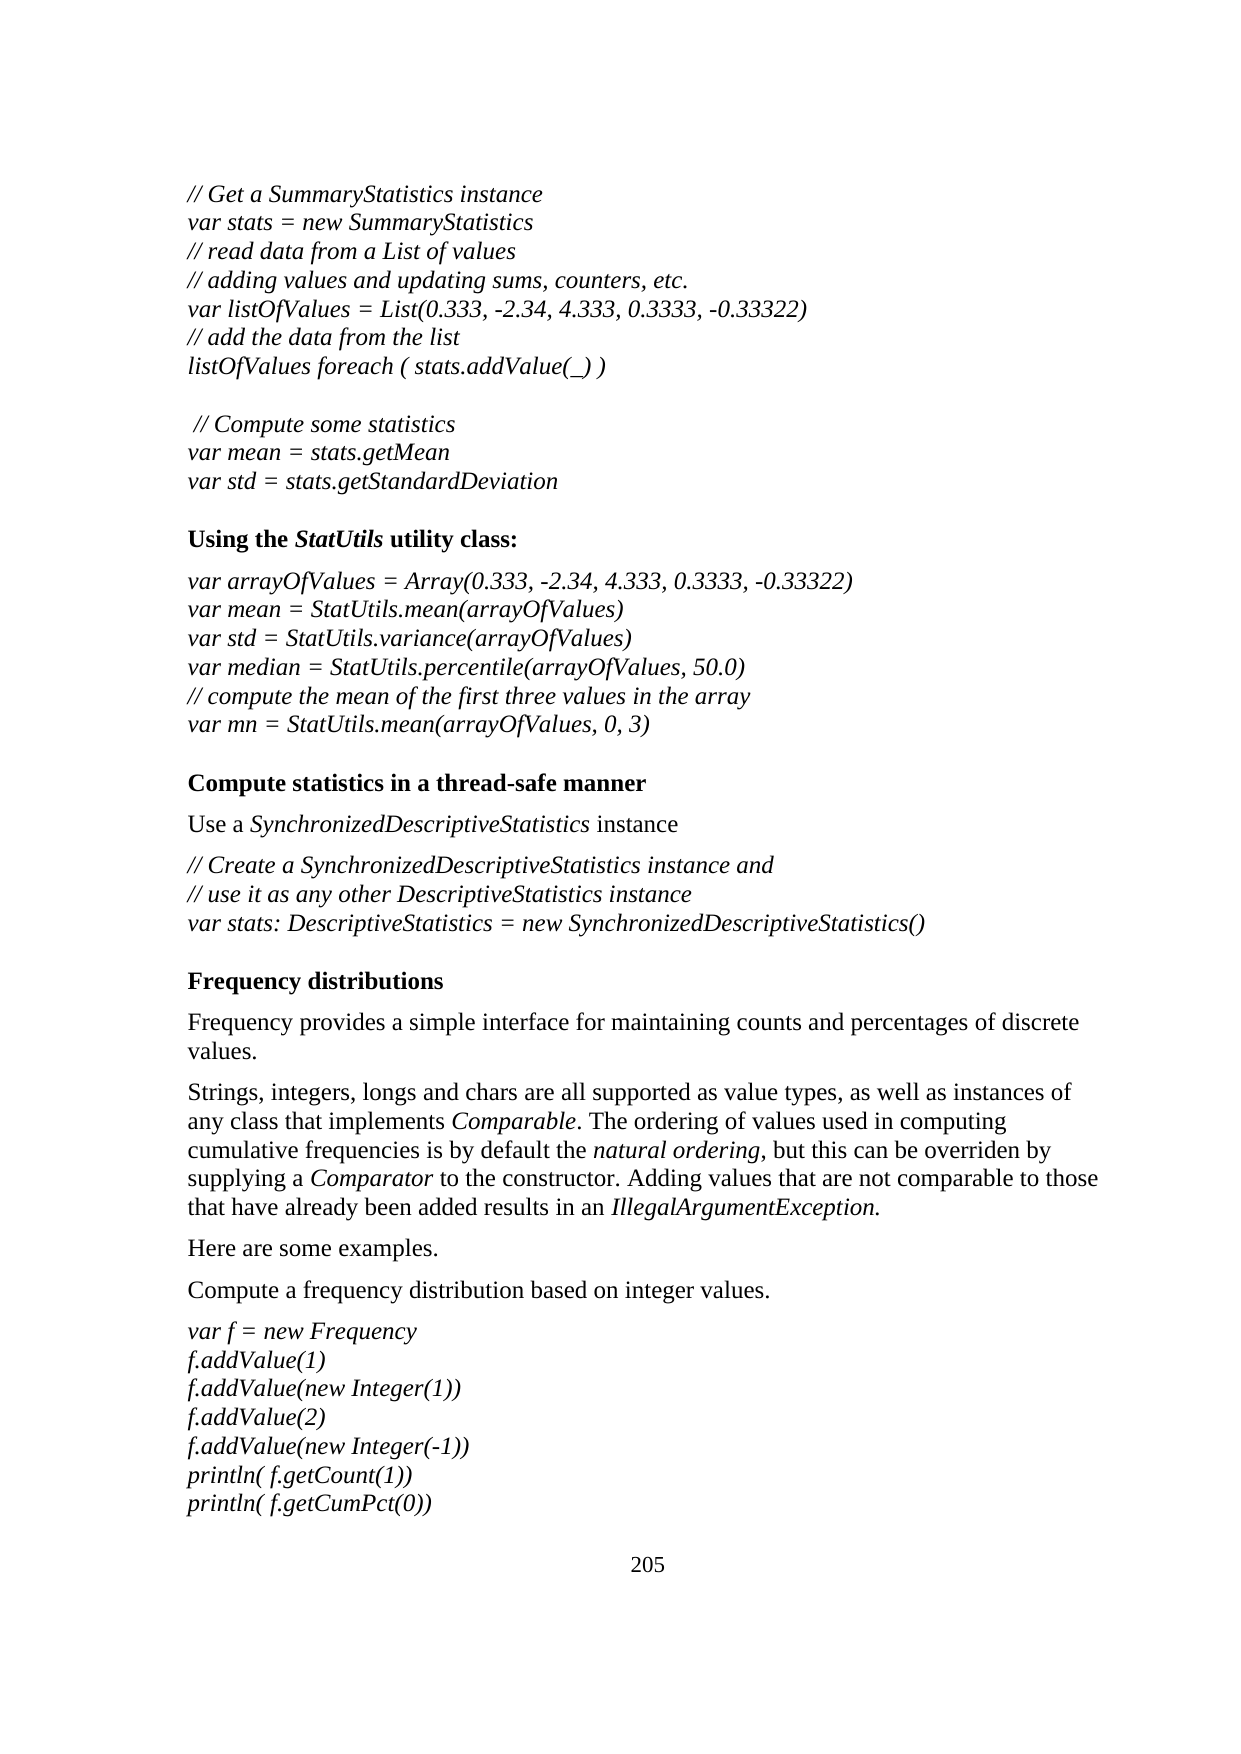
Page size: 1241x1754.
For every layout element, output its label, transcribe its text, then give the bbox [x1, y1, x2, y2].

text // add the data from the list [187, 322, 1108, 351]
text // read data from a List of values [187, 236, 1108, 265]
text f.addValue(new Integer(1)) [187, 1373, 1108, 1402]
text Using the StatUtils utility class: [187, 524, 1108, 553]
text println( f.getCumPct(0)) [187, 1488, 1108, 1517]
text f.addValue(new Integer(-1)) [187, 1431, 1108, 1460]
text var mean = stats.getMean [187, 437, 1108, 466]
text // Create a SynchronizedDescriptiveStatistics instance and [187, 850, 1108, 879]
text f.addValue(1) [187, 1345, 1108, 1373]
text Frequency provides a simple interface for maintaining counts and percentages of discrete values. [187, 1007, 1108, 1065]
text var stats: DescriptiveStatistics = new SynchronizedDescriptiveStatistics() [187, 908, 1108, 936]
text var mn = StatUtils.mean(arrayOfValues, 0, 3) [187, 709, 1108, 738]
text listOfValues foreach ( stats.addValue(_) ) [187, 351, 1108, 380]
text // Get a SummaryStatistics instance [187, 179, 1108, 207]
text Frequency distributions [187, 966, 1108, 995]
text // adding values and updating sums, counters, etc. [187, 265, 1108, 294]
text // use it as any other DescriptiveStatistics instance [187, 879, 1108, 908]
text Use a SynchronizedDescriptiveStatistics instance [187, 809, 1108, 838]
text Here are some examples. [187, 1233, 1108, 1262]
text Compute a frequency distribution based on integer values. [187, 1275, 1108, 1303]
text var median = StatUtils.percentile(arrayOfValues, 50.0) [187, 652, 1108, 681]
text var arrayOfValues = Array(0.333, -2.34, 4.333, 0.3333, -0.33322) [187, 566, 1108, 594]
text var listOfValues = List(0.333, -2.34, 4.333, 0.3333, -0.33322) [187, 294, 1108, 322]
text var std = stats.getStandardDeviation [187, 466, 1108, 495]
text f.addValue(2) [187, 1402, 1108, 1431]
text // Compute some statistics [187, 409, 1108, 437]
text var mean = StatUtils.mean(arrayOfValues) [187, 594, 1108, 623]
text // compute the mean of the first three values in the array [187, 681, 1108, 709]
text var f = new Frequency [187, 1316, 1108, 1345]
text var stats = new SummaryStatistics [187, 207, 1108, 236]
text Compute statistics in a thread-safe manner [187, 768, 1108, 796]
text var std = StatUtils.variance(arrayOfValues) [187, 623, 1108, 652]
text println( f.getCount(1)) [187, 1460, 1108, 1488]
text Strings, integers, longs and chars are all supported as value types, as well as instances of any class that implements Comparable. The ordering of values used in computing cumulative frequencies is by default the natural ordering, but this can be overriden by supplying a Comparator to the constructor. Adding values that are not comparable to those that have already been added results in an IllegalArgumentException. [187, 1077, 1108, 1221]
